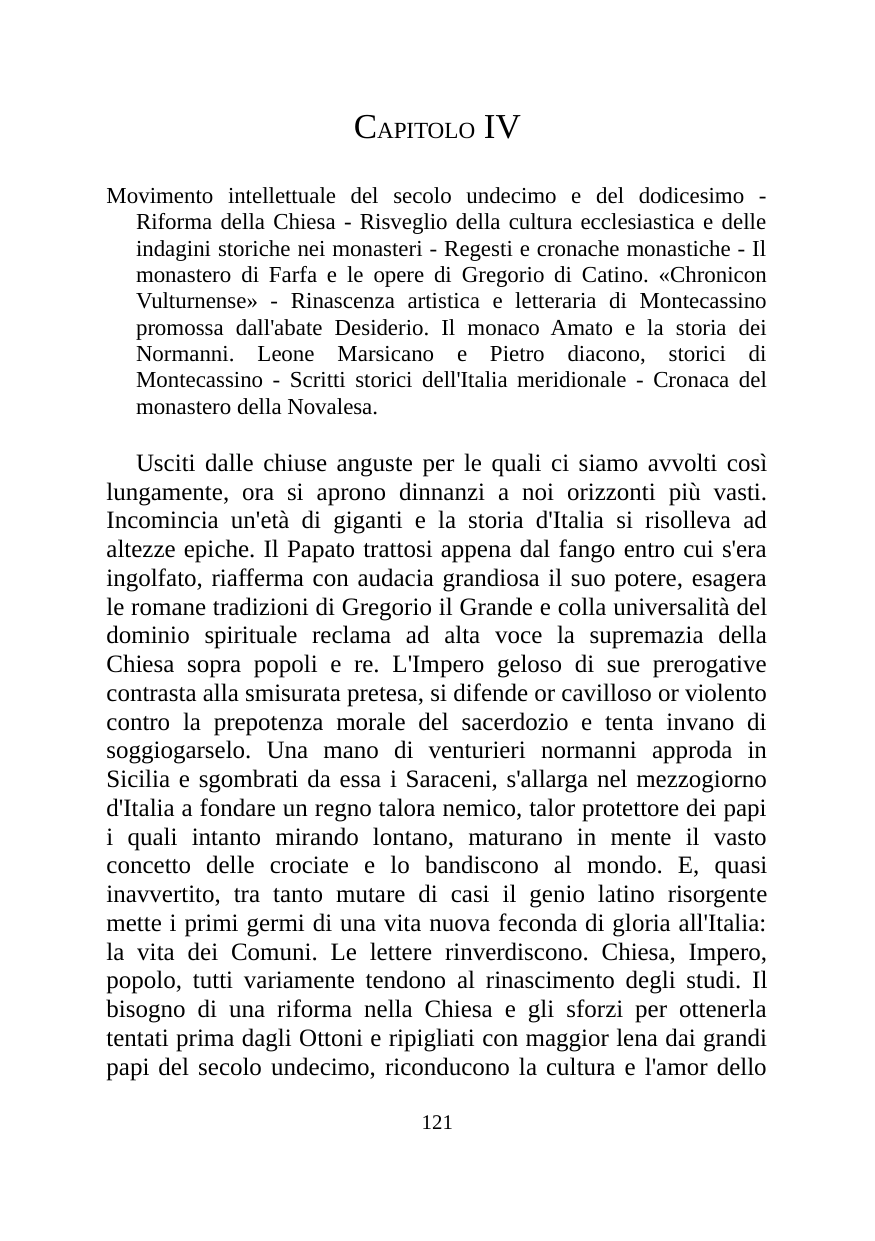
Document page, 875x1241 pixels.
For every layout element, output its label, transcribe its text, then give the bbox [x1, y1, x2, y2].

text Usciti dalle chiuse anguste per le quali ci siamo avvolti così lungamente, ora si aprono dinnanzi a noi orizzonti più vasti. Incomincia un'età di giganti e la storia d'Italia si risolleva ad altezze epiche. Il Papato trattosi appena dal fango entro cui s'era ingolfato, riafferma con audacia grandiosa il suo potere, esagera le romane tradizioni di Gregorio il Grande e colla universalità del dominio spirituale reclama ad alta voce la supremazia della Chiesa sopra popoli e re. L'Impero geloso di sue prerogative contrasta alla smisurata pretesa, si difende or cavilloso or violento contro la prepotenza morale del sacerdozio e tenta invano di soggiogarselo. Una mano di venturieri normanni approda in Sicilia e sgombrati da essa i Saraceni, s'allarga nel mezzogiorno d'Italia a fondare un regno talora nemico, talor protettore dei papi i quali intanto mirando lontano, maturano in mente il vasto concetto delle crociate e lo bandiscono al mondo. E, quasi inavvertito, tra tanto mutare di casi il genio latino risorgente mette i primi germi di una vita nuova feconda di gloria all'Italia: la vita dei Comuni. Le lettere rinverdiscono. Chiesa, Impero, popolo, tutti variamente tendono al rinascimento degli studi. Il bisogno di una riforma nella Chiesa e gli sforzi per ottenerla tentati prima dagli Ottoni e ripigliati con maggior lena dai grandi papi del secolo undecimo, riconducono la cultura e l'amor dello [106, 448, 768, 1080]
subtitle Capitolo IV [106, 106, 768, 146]
text Movimento intellettuale del secolo undecimo e del dodicesimo - Riforma della Chiesa - Risveglio della cultura ecclesiastica e delle indagini storiche nei monasteri - Regesti e cronache monastiche - Il monastero di Farfa e le opere di Gregorio di Catino. «Chronicon Vulturnense» - Rinascenza artistica e letteraria di Montecassino promossa dall'abate Desiderio. Il monaco Amato e la storia dei Normanni. Leone Marsicano e Pietro diacono, storici di Montecassino - Scritti storici dell'Italia meridionale - Cronaca del monastero della Novalesa. [106, 182, 768, 419]
